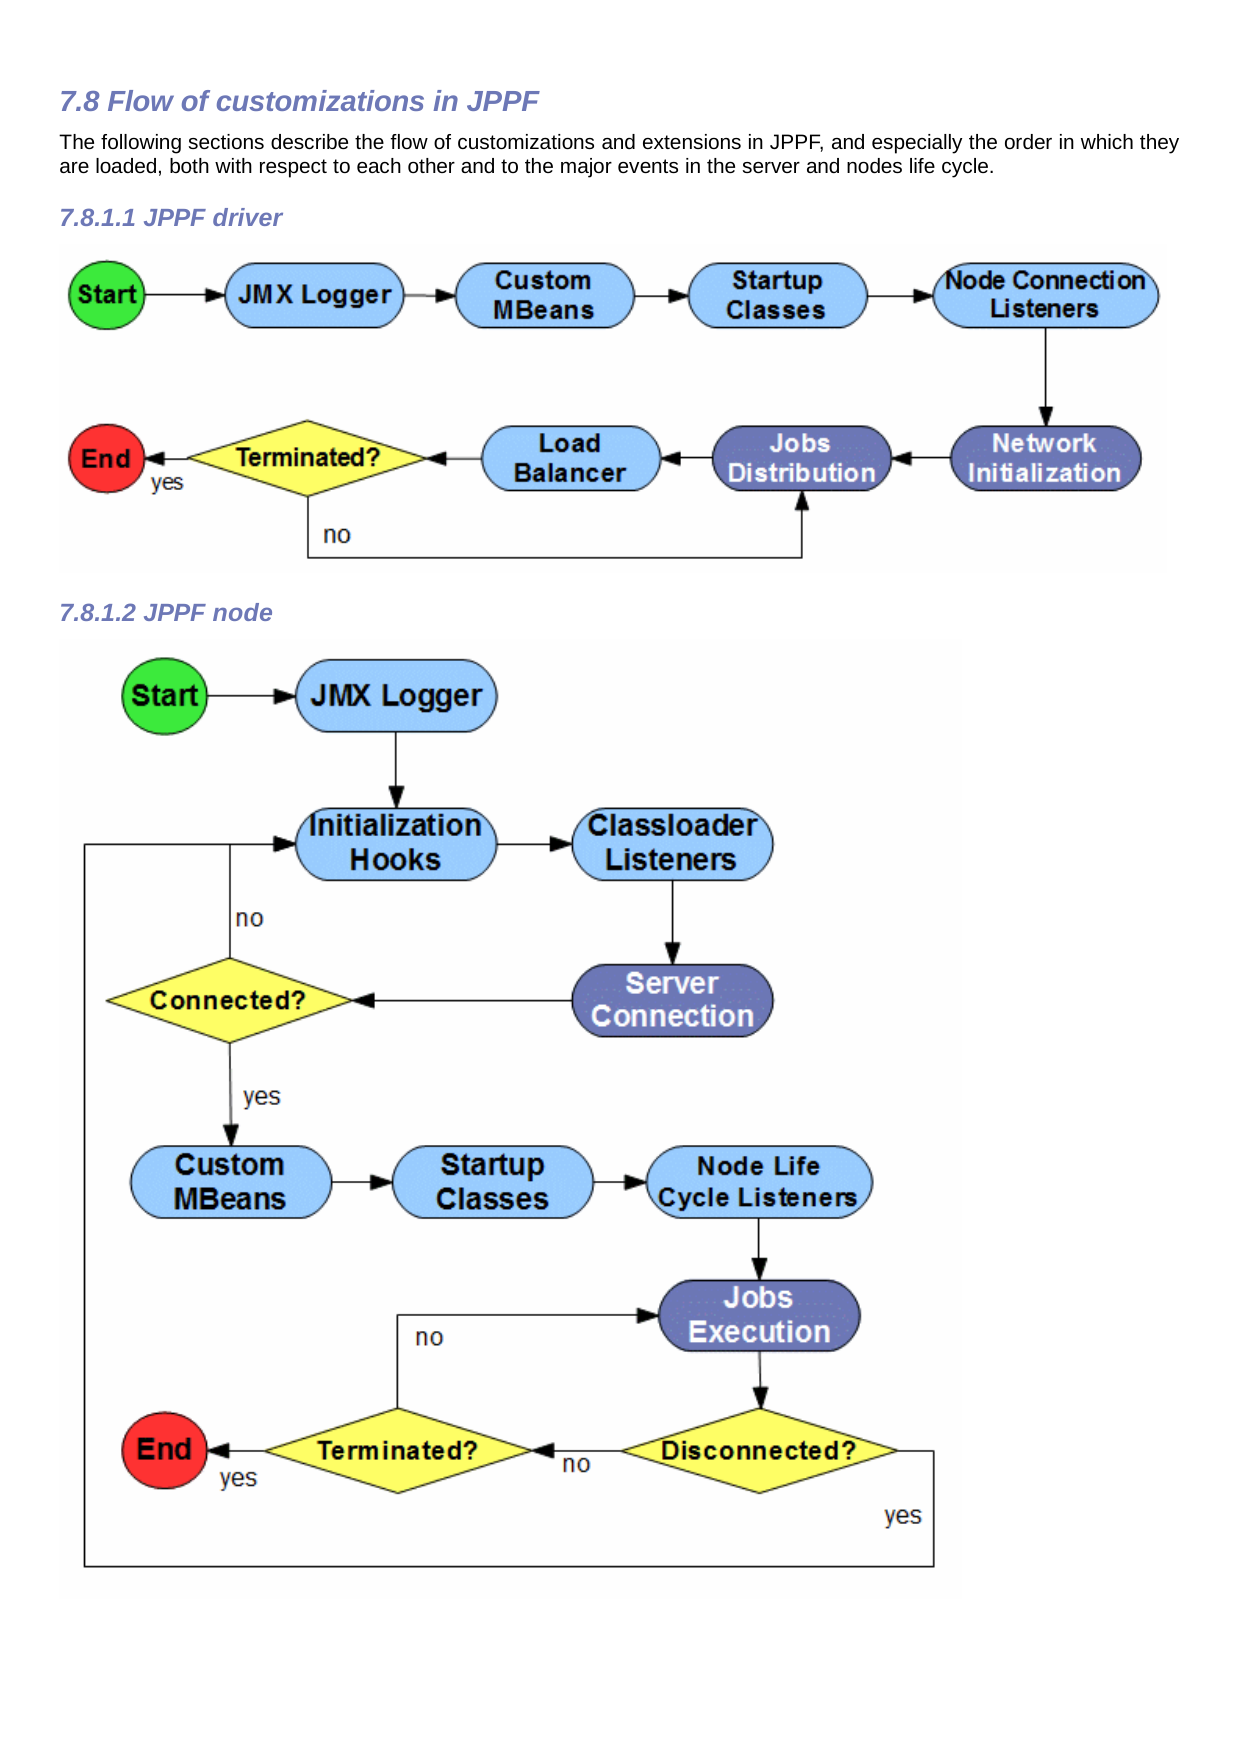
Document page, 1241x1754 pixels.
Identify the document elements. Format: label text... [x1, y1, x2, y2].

text The following sections describe the flow of customizations and extensions in JPPF, and especially the order in which they are loaded, both with respect to each other and to the major events in the server and nodes life cycle. [59, 130, 1181, 178]
subtitle JPPF node [59, 598, 1181, 627]
subtitle JPPF driver [59, 203, 1181, 232]
subtitle Flow of customizations in JPPF [59, 84, 1181, 118]
picture [59, 244, 1167, 573]
picture [59, 639, 963, 1599]
